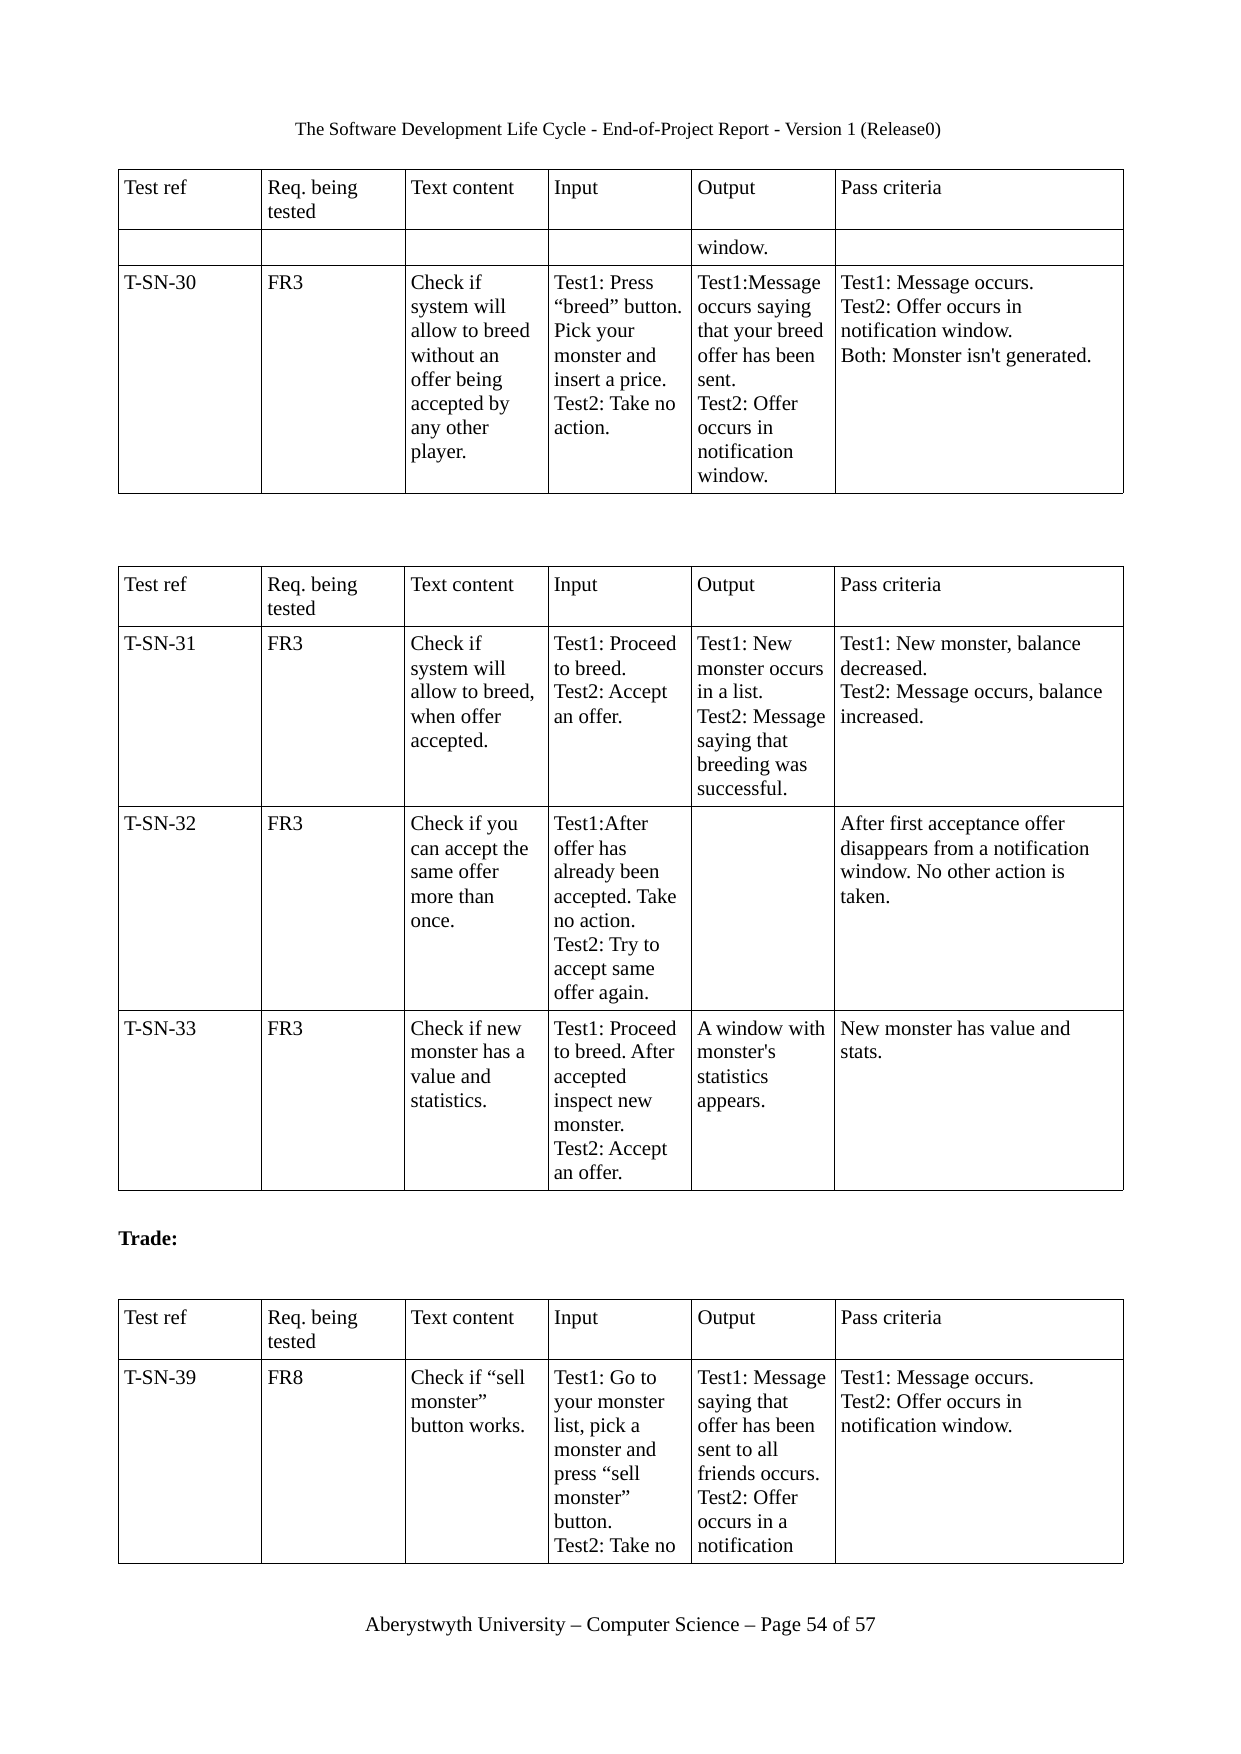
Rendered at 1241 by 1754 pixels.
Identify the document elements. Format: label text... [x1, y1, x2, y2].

table_cell FR3 [262, 1011, 404, 1189]
table_cell FR8 [262, 1360, 405, 1563]
table_header Text content [406, 170, 548, 229]
table_cell T-SN-39 [119, 1360, 261, 1563]
table_cell Test1:After offer has already been accepted. Take no action. Test2: Try to accept same offer again. [549, 807, 691, 1009]
table_header Output [692, 1300, 835, 1359]
table_cell FR3 [262, 627, 404, 806]
table_cell [549, 230, 691, 264]
table_cell Check if system will allow to breed without an offer being accepted by any other player. [406, 266, 548, 493]
table_cell Test1: New monster, balance decreased. Test2: Message occurs, balance increased. [835, 627, 1123, 806]
table_header Text content [406, 1300, 548, 1359]
table_cell Test1: New monster occurs in a list. Test2: Message saying that breeding was successful. [692, 627, 834, 806]
table_header Input [549, 567, 691, 626]
table_header Pass criteria [835, 567, 1123, 626]
table_cell Test1: Message occurs. Test2: Offer occurs in notification window. [836, 1360, 1123, 1563]
table_cell Test1: Go to your monster list, pick a monster and press “sell monster” button. Test2: Take no [549, 1360, 691, 1563]
table_cell [406, 230, 548, 264]
table_cell [119, 230, 261, 264]
table_cell T-SN-32 [119, 807, 261, 1009]
table_header Text content [405, 567, 548, 626]
text Trade: [118, 1226, 1122, 1250]
table_cell [836, 230, 1123, 264]
table_header Req. being tested [262, 1300, 405, 1359]
table_header Input [549, 1300, 691, 1359]
table_cell Test1: Message saying that offer has been sent to all friends occurs. Test2: Offer occurs in a notification [692, 1360, 835, 1563]
table_cell After first acceptance offer disappears from a notification window. No other action is taken. [835, 807, 1123, 1009]
table_cell FR3 [262, 807, 404, 1009]
table_cell Check if “sell monster” button works. [406, 1360, 548, 1563]
table_header Test ref [119, 1300, 261, 1359]
table_cell Check if system will allow to breed, when offer accepted. [405, 627, 548, 806]
table_cell [692, 807, 834, 1009]
table_cell Test1: Message occurs. Test2: Offer occurs in notification window. Both: Monster isn't generated. [836, 266, 1123, 493]
table_cell FR3 [262, 266, 405, 493]
table_header Output [692, 170, 835, 229]
table_header Pass criteria [836, 170, 1123, 229]
table_cell Test1: Proceed to breed. Test2: Accept an offer. [549, 627, 691, 806]
table_cell Test1:Message occurs saying that your breed offer has been sent. Test2: Offer occurs in notification window. [692, 266, 835, 493]
table_header Test ref [119, 567, 261, 626]
table_cell Check if you can accept the same offer more than once. [405, 807, 548, 1009]
table_cell [262, 230, 405, 264]
table_header Input [549, 170, 691, 229]
table_header Test ref [119, 170, 261, 229]
table_cell Check if new monster has a value and statistics. [405, 1011, 548, 1189]
table_header Req. being tested [262, 170, 405, 229]
table_cell T-SN-30 [119, 266, 261, 493]
table_header Pass criteria [836, 1300, 1123, 1359]
table_cell T-SN-33 [119, 1011, 261, 1189]
table_cell Test1: Proceed to breed. After accepted inspect new monster. Test2: Accept an offer. [549, 1011, 691, 1189]
table_cell A window with monster's statistics appears. [692, 1011, 834, 1189]
table_cell T-SN-31 [119, 627, 261, 806]
table_cell window. [692, 230, 835, 264]
table_header Req. being tested [262, 567, 404, 626]
table_cell Test1: Press “breed” button. Pick your monster and insert a price. Test2: Take no action. [549, 266, 691, 493]
table_header Output [692, 567, 834, 626]
table_cell New monster has value and stats. [835, 1011, 1123, 1189]
